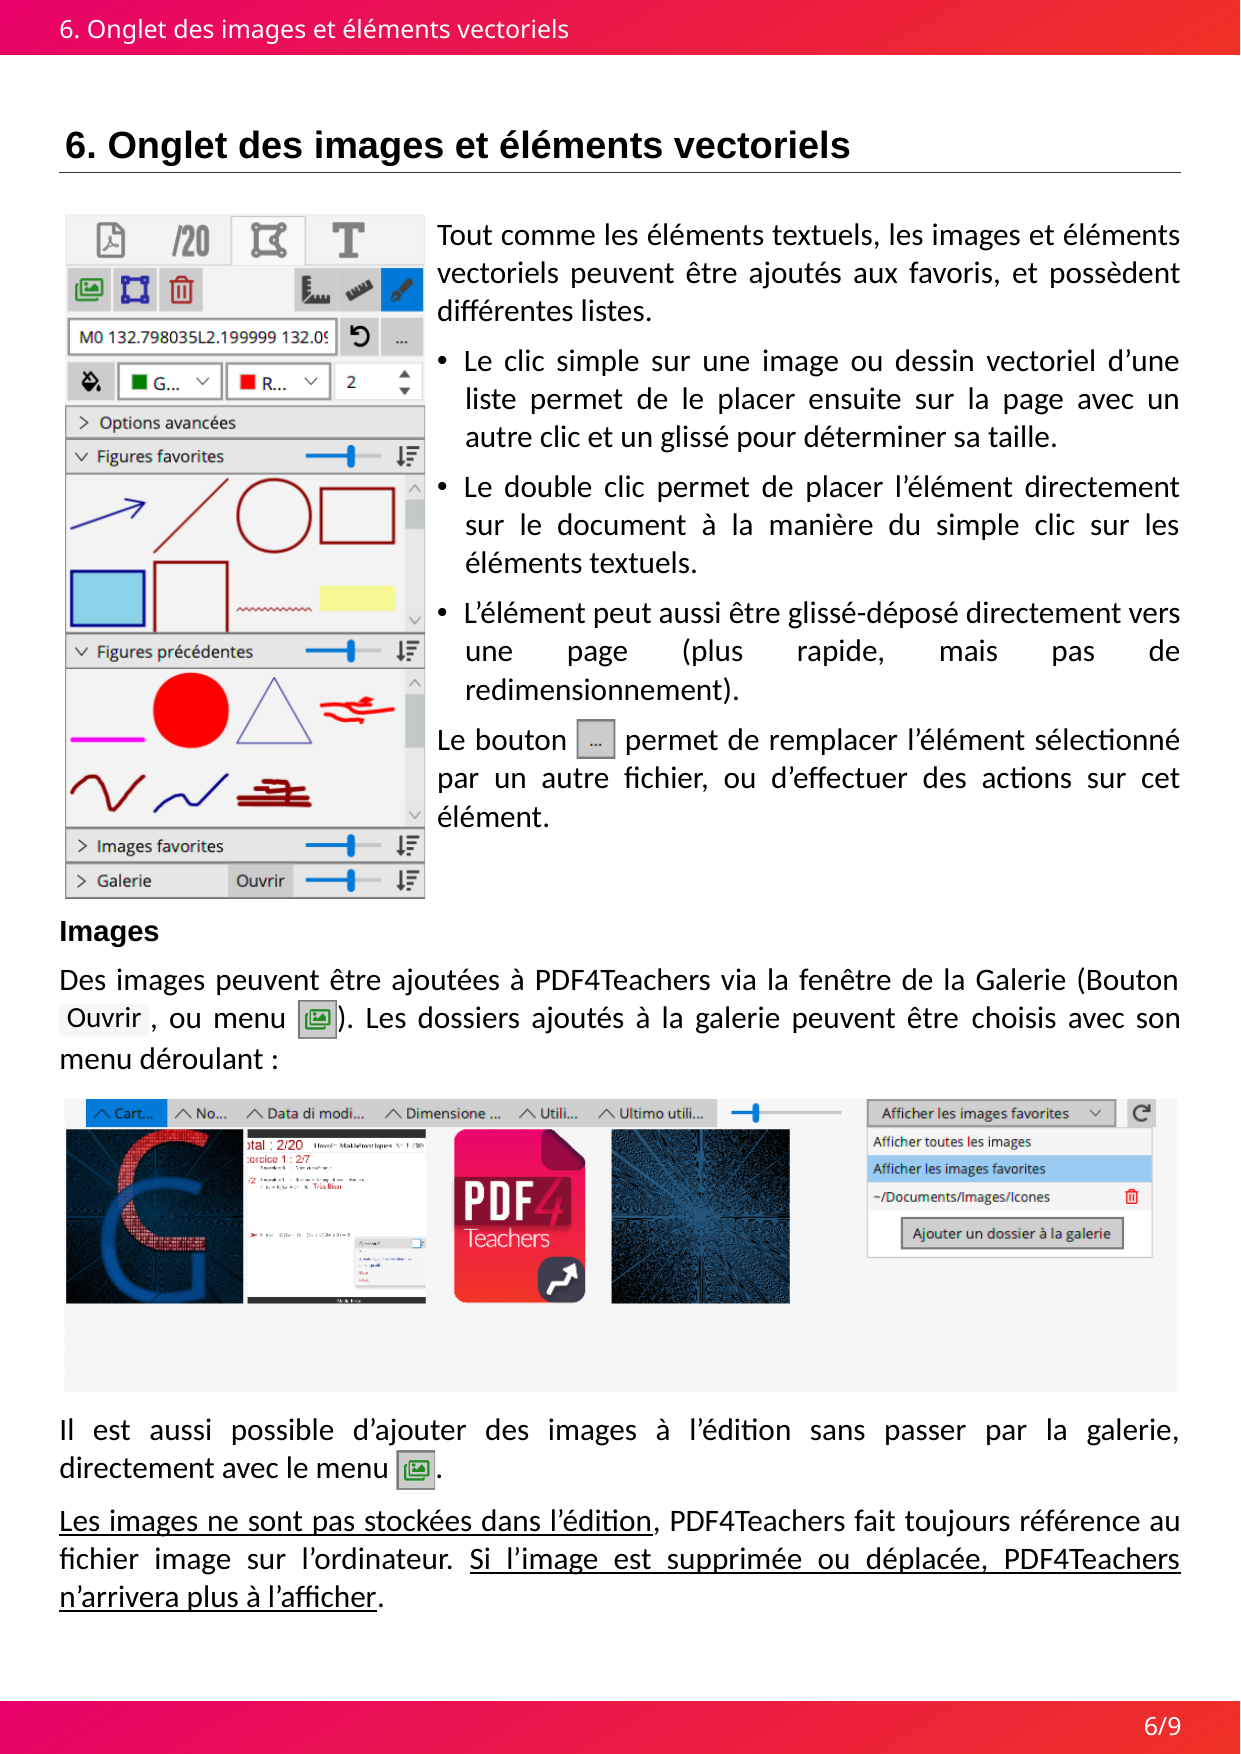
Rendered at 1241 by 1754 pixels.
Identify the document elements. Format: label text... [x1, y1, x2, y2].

text Il est aussi possible d’ajouter des images à l’édition sans passer par la galerie, directement avec le menu . [59, 1083, 1181, 1489]
text Tout comme les éléments textuels, les images et éléments vectoriels peuvent être ajoutés aux favoris, et possèdent différentes listes. [426, 214, 1181, 329]
picture [396, 1450, 436, 1490]
text Les images ne sont pas stockées dans l’édition, PDF4Teachers fait toujours référence au fichier image sur l’ordinateur. Si l’image est supprimée ou déplacée, PDF4Teachers n’arrivera plus à l’afficher. [59, 1501, 1181, 1616]
picture [576, 719, 616, 759]
picture [65, 214, 426, 899]
picture [297, 1000, 337, 1039]
subtitle Images [59, 914, 1181, 948]
text Le bouton permet de remplacer l’élément sélectionné par un autre fichier, ou d’effectuer des actions sur cet élément. [426, 719, 1181, 835]
list L’élément peut aussi être glissé-déposé directement vers une page (plus rapide, mais pas de redimensionnement). [426, 593, 1181, 708]
list Le double clic permet de placer l’élément directement sur le document à la manière du simple clic sur les éléments textuels. [426, 467, 1181, 581]
picture [64, 1099, 1178, 1392]
subtitle Onglet des images et éléments vectoriels [59, 117, 1181, 172]
list Le clic simple sur une image ou dessin vectoriel d’une liste permet de le placer ensuite sur la page avec un autre clic et un glissé pour déterminer sa taille. [426, 341, 1181, 455]
text Des images peuvent être ajoutées à PDF4Teachers via la fenêtre de la Galerie (Bouton , ou menu ). Les dossiers ajoutés à la galerie peuvent être choisis avec son menu déroulant : [59, 960, 1181, 1077]
